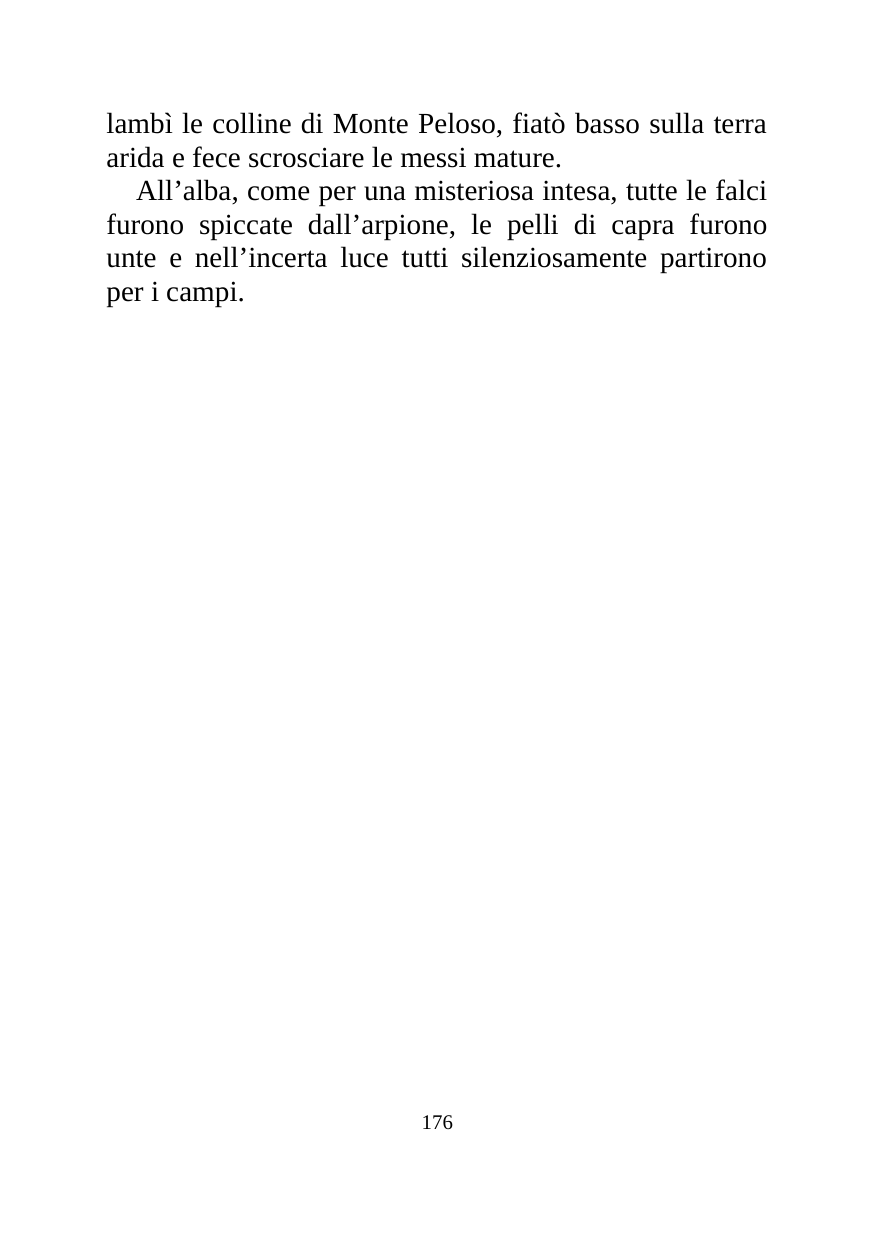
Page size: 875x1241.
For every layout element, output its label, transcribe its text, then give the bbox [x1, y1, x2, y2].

text All’alba, come per una misteriosa intesa, tutte le falci furono spiccate dall’arpione, le pelli di capra furono unte e nell’incerta luce tutti silenziosamente partirono per i campi. [106, 173, 768, 307]
text lambì le colline di Monte Peloso, fiatò basso sulla terra arida e fece scrosciare le messi mature. [106, 106, 768, 173]
